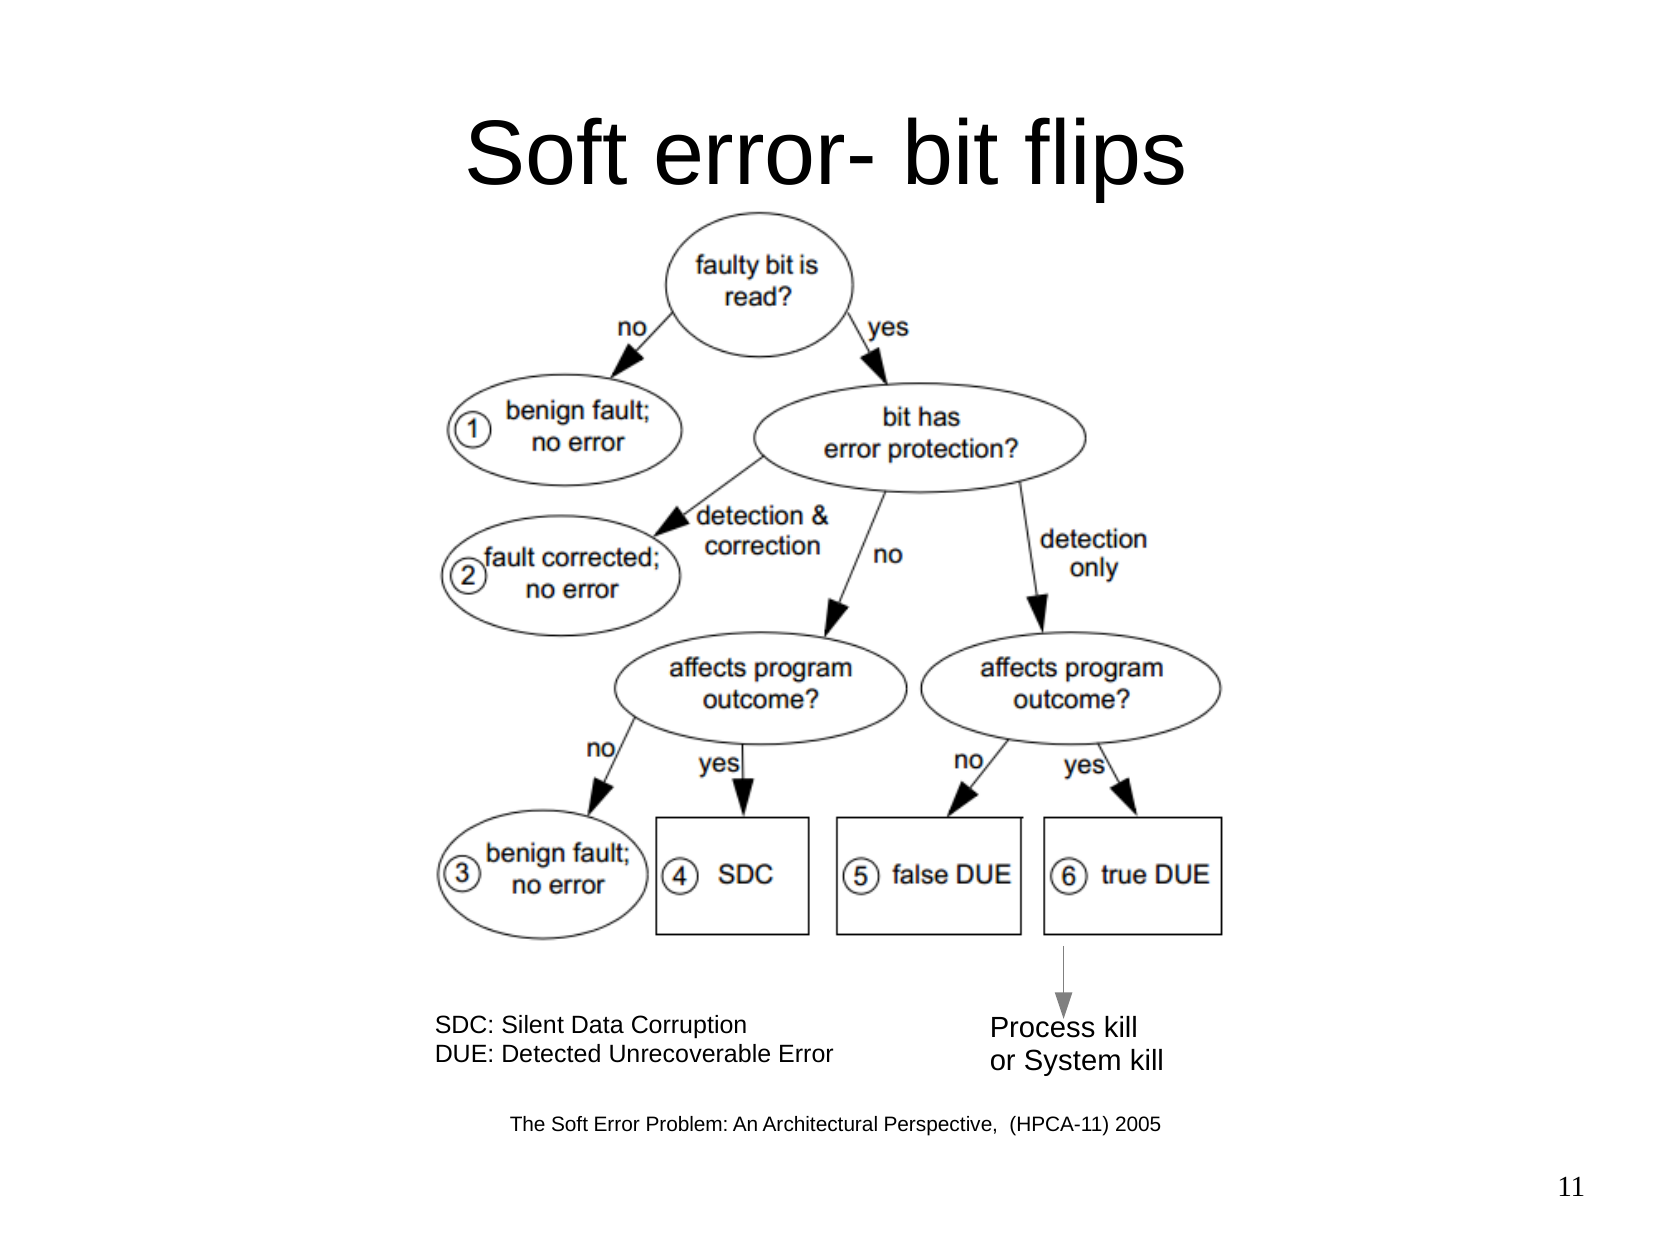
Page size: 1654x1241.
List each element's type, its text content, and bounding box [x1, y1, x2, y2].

text_box SDC: Silent Data Corruption DUE: Detected Unrecoverable Error [420, 1003, 852, 1079]
picture [422, 209, 1231, 944]
title Soft error- bit flips [82, 49, 1571, 257]
text_box The Soft Error Problem: An Architectural Perspective, (HPCA-11) 2005 [495, 1105, 1276, 1150]
text_box Process kill or System kill [975, 1003, 1182, 1085]
